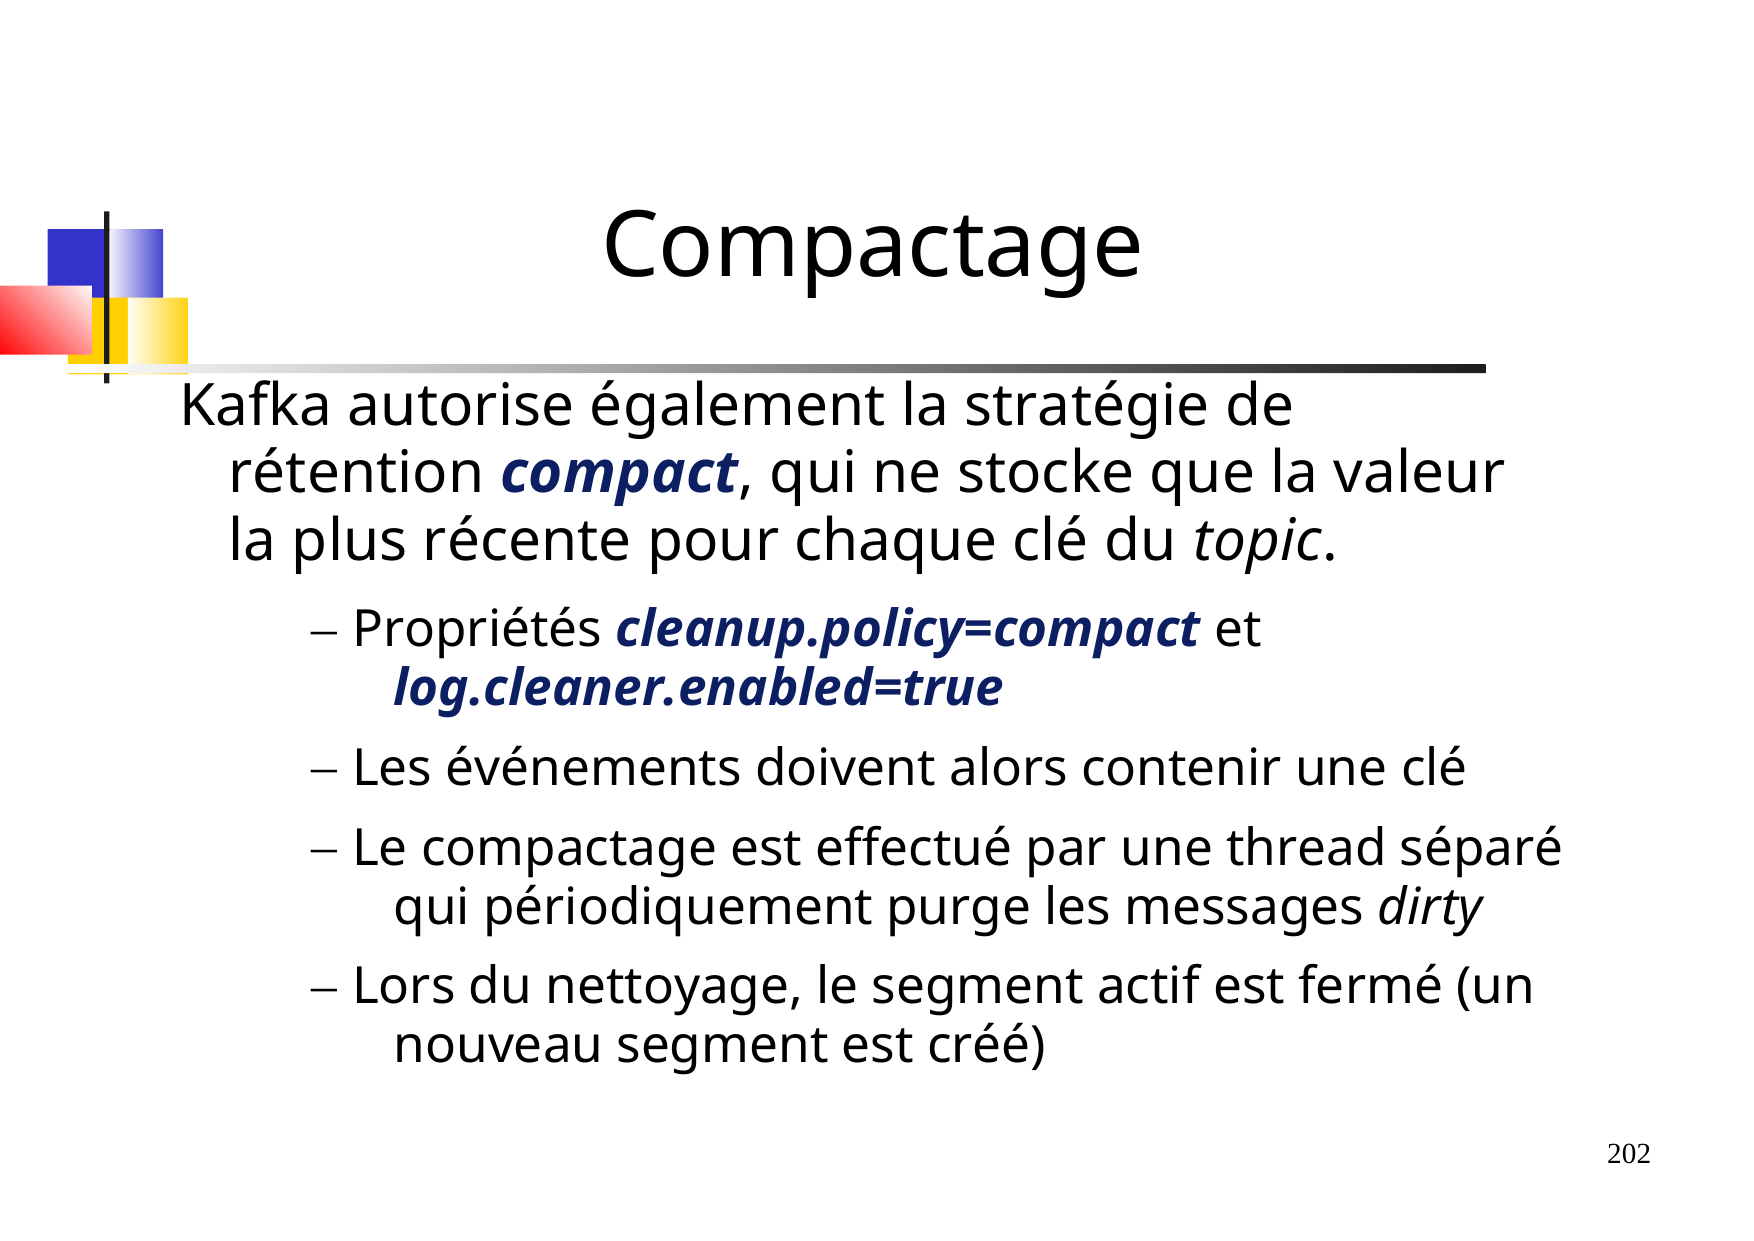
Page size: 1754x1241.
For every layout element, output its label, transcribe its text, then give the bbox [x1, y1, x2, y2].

title Compactage [179, 139, 1567, 351]
list Kafka autorise également la stratégie de rétention compact, qui ne stocke que la valeur la plus récente pour chaque clé du topic. Propriétés cleanup.policy=compact et log.cleaner.enabled=true Les événements doivent alors contenir une clé Le compactage est effectué par une thread séparé qui périodiquement purge les messages dirty Lors du nettoyage, le segment actif est fermé (un nouveau segment est créé) [179, 371, 1567, 1091]
